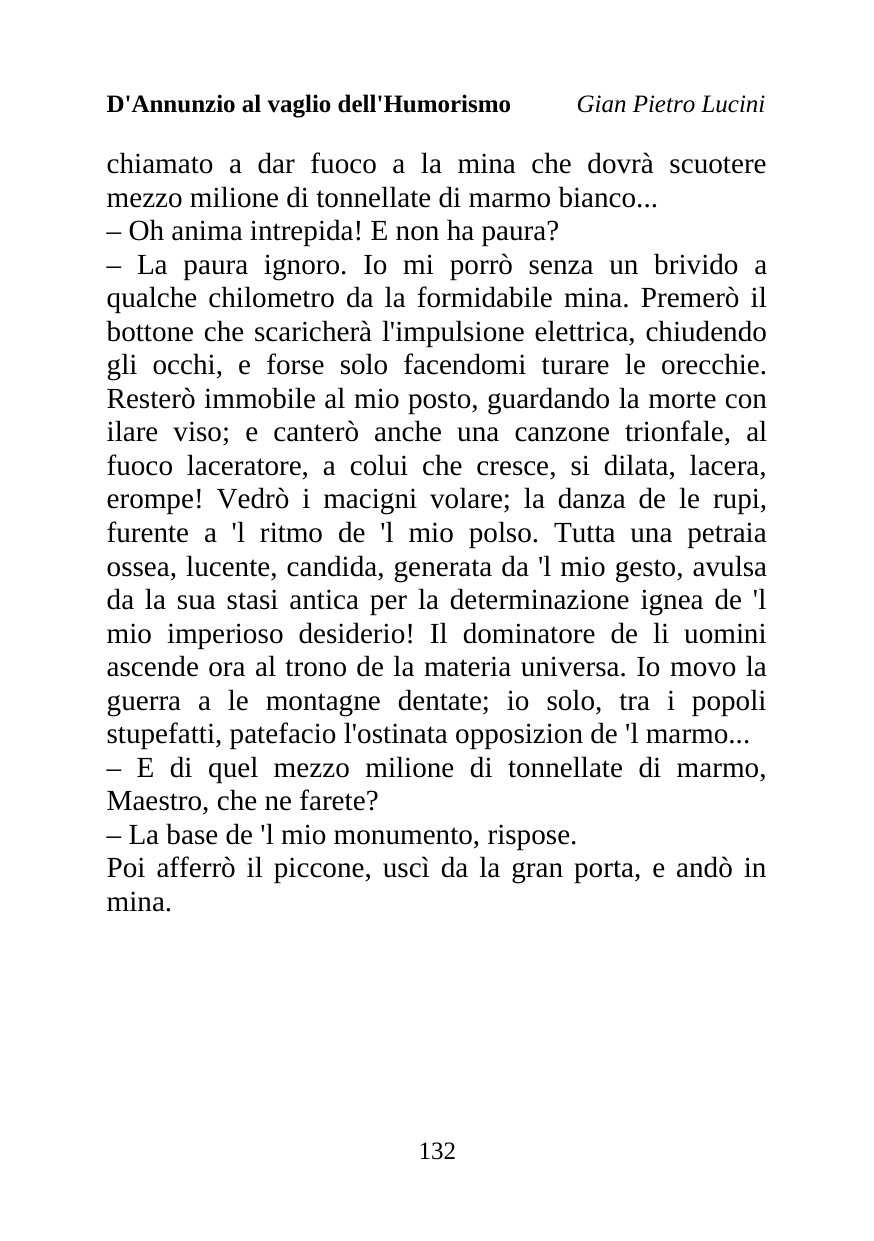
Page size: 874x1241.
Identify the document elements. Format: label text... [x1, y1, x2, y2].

text – La paura ignoro. Io mi porrò senza un brivido a qualche chilometro da la formidabile mina. Premerò il bottone che scaricherà l'impulsione elettrica, chiudendo gli occhi, e forse solo facendomi turare le orecchie. Resterò immobile al mio posto, guardando la morte con ilare viso; e canterò anche una canzone trionfale, al fuoco laceratore, a colui che cresce, si dilata, lacera, erompe! Vedrò i macigni volare; la danza de le rupi, furente a 'l ritmo de 'l mio polso. Tutta una petraia ossea, lucente, candida, generata da 'l mio gesto, avulsa da la sua stasi antica per la determinazione ignea de 'l mio imperioso desiderio! Il dominatore de li uomini ascende ora al trono de la materia universa. Io movo la guerra a le montagne dentate; io solo, tra i popoli stupefatti, patefacio l'ostinata opposizion de 'l marmo... [106, 247, 768, 750]
text Poi afferrò il piccone, uscì da la gran porta, e andò in mina. [106, 851, 768, 918]
text – E di quel mezzo milione di tonnellate di marmo, Maestro, che ne farete? [106, 750, 768, 817]
text chiamato a dar fuoco a la mina che dovrà scuotere mezzo milione di tonnellate di marmo bianco... [106, 146, 768, 213]
text – Oh anima intrepida! E non ha paura? [106, 213, 768, 247]
text – La base de 'l mio monumento, rispose. [106, 817, 768, 851]
